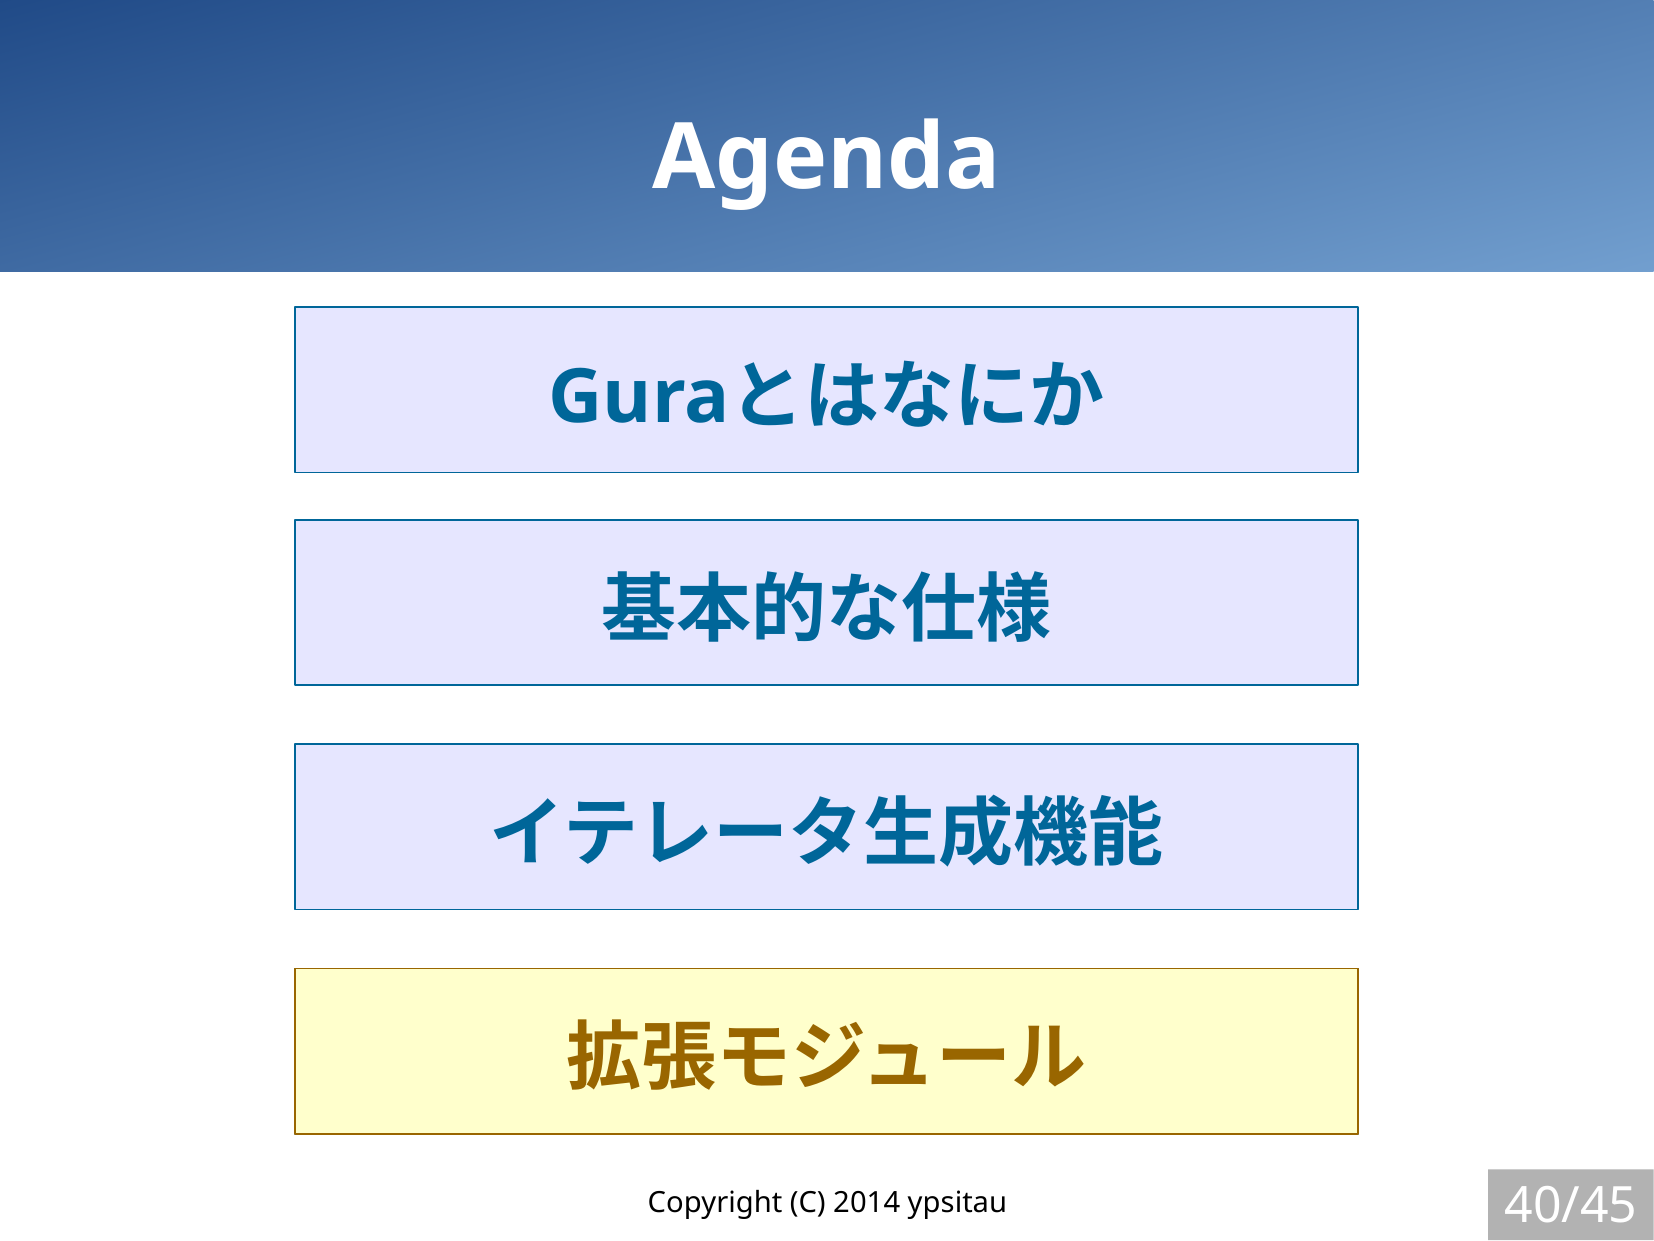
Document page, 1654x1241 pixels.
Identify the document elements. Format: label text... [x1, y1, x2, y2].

text_box 拡張モジュール [295, 968, 1359, 1134]
text_box Guraとはなにか [295, 307, 1359, 473]
title Agenda [82, 49, 1571, 257]
text_box 基本的な仕様 [295, 519, 1359, 686]
text_box イテレータ生成機能 [295, 744, 1359, 910]
